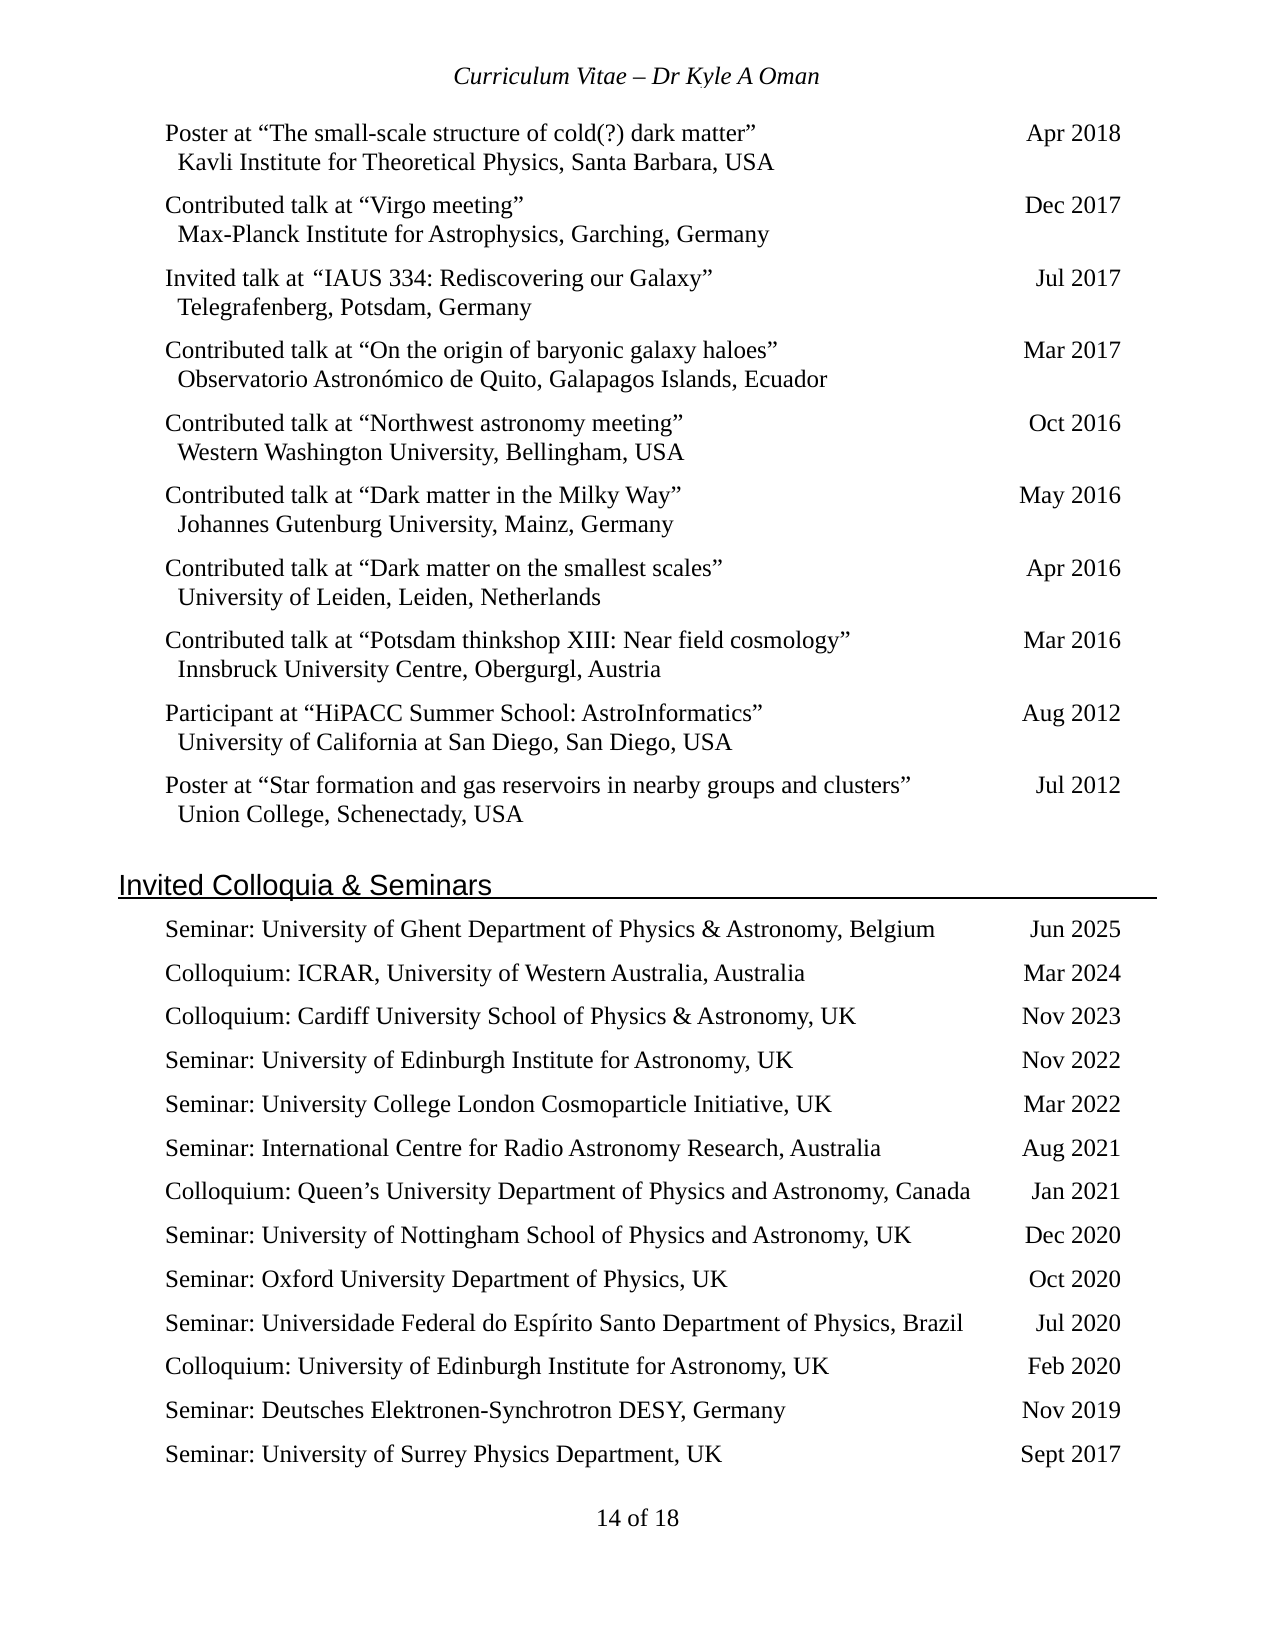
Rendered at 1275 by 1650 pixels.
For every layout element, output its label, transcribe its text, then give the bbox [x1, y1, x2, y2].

text Seminar: University of Surrey Physics Department, UK Sept 2017 [118, 1439, 1157, 1468]
text Invited talk at “IAUS 334: Rediscovering our Galaxy” Jul 2017 Telegrafenberg, Potsdam, Germany [118, 263, 1157, 320]
text Poster at “Star formation and gas reservoirs in nearby groups and clusters” Jul 2012 Union College, Schenectady, USA [118, 770, 1157, 828]
text Seminar: University of Ghent Department of Physics & Astronomy, Belgium Jun 2025 [118, 914, 1157, 943]
text Seminar: Deutsches Elektronen-Synchrotron DESY, Germany Nov 2019 [118, 1395, 1157, 1424]
text Colloquium: Cardiff University School of Physics & Astronomy, UK Nov 2023 [118, 1001, 1157, 1030]
text Poster at “The small-scale structure of cold(?) dark matter” Apr 2018 Kavli Institute for Theoretical Physics, Santa Barbara, USA [118, 118, 1157, 175]
text Seminar: Universidade Federal do Espírito Santo Department of Physics, Brazil Jul 2020 [118, 1308, 1157, 1336]
text Contributed talk at “On the origin of baryonic galaxy haloes” Mar 2017 Observatorio Astronómico de Quito, Galapagos Islands, Ecuador [118, 335, 1157, 393]
text Colloquium: Queen’s University Department of Physics and Astronomy, Canada Jan 2021 [118, 1176, 1157, 1205]
subtitle Invited Colloquia & Seminars [118, 868, 1157, 897]
text Contributed talk at “Virgo meeting” Dec 2017 Max-Planck Institute for Astrophysics, Garching, Germany [118, 190, 1157, 248]
text Contributed talk at “Potsdam thinkshop XIII: Near field cosmology” Mar 2016 Innsbruck University Centre, Obergurgl, Austria [118, 625, 1157, 683]
text Participant at “HiPACC Summer School: AstroInformatics” Aug 2012 University of California at San Diego, San Diego, USA [118, 698, 1157, 755]
text Seminar: University of Edinburgh Institute for Astronomy, UK Nov 2022 [118, 1045, 1157, 1074]
text Seminar: University College London Cosmoparticle Initiative, UK Mar 2022 [118, 1089, 1157, 1118]
text Seminar: International Centre for Radio Astronomy Research, Australia Aug 2021 [118, 1133, 1157, 1161]
text Seminar: University of Nottingham School of Physics and Astronomy, UK Dec 2020 [118, 1220, 1157, 1249]
text Seminar: Oxford University Department of Physics, UK Oct 2020 [118, 1264, 1157, 1293]
text Colloquium: ICRAR, University of Western Australia, Australia Mar 2024 [118, 958, 1157, 986]
text Contributed talk at “Dark matter on the smallest scales” Apr 2016 University of Leiden, Leiden, Netherlands [118, 553, 1157, 610]
text Colloquium: University of Edinburgh Institute for Astronomy, UK Feb 2020 [118, 1351, 1157, 1380]
text Contributed talk at “Dark matter in the Milky Way” May 2016 Johannes Gutenburg University, Mainz, Germany [118, 480, 1157, 538]
text Contributed talk at “Northwest astronomy meeting” Oct 2016 Western Washington University, Bellingham, USA [118, 408, 1157, 465]
